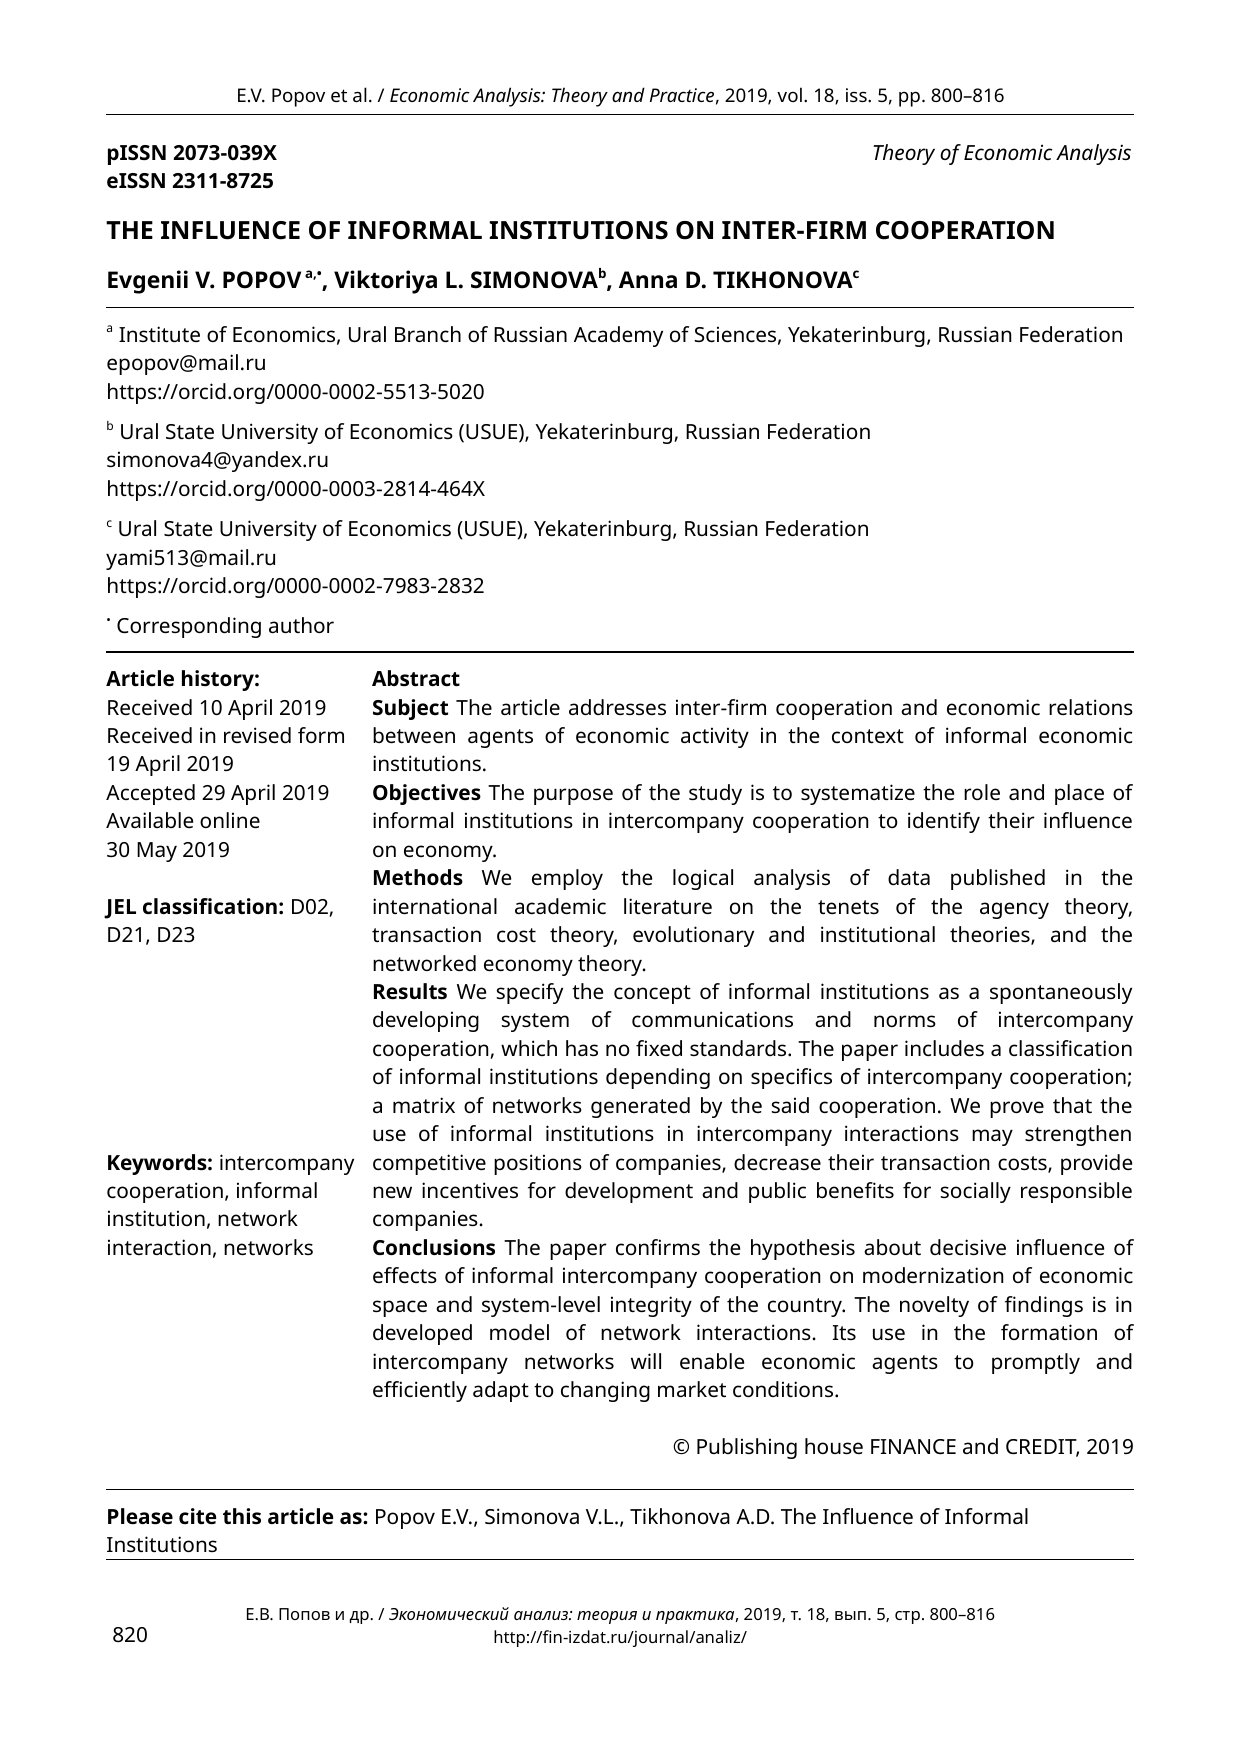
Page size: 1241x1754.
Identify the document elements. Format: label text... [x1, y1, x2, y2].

subtitle THE INFLUENCE OF INFORMAL INSTITUTIONS ON INTER-FIRM COOPERATION [106, 212, 1134, 246]
text Evgenii V. POPOV a,•, Viktoriya L. SIMONOVAb, Anna D. TIKHONOVAс [106, 264, 1134, 295]
table_header Abstract Subject The article addresses inter-firm cooperation and economic relations between agents of economic activity in the context of informal economic institutions. Objectives The purpose of the study is to systematize the role and place of informal institutions in intercompany cooperation to identify their influence on economy. Methods We employ the logical analysis of data published in the international academic literature on the tenets of the agency theory, transaction cost theory, evolutionary and institutional theories, and the networked economy theory. Results We specify the concept of informal institutions as a spontaneously developing system of communications and norms of intercompany cooperation, which has no fixed standards. The paper includes a classification of informal institutions depending on specifics of intercompany cooperation; a matrix of networks generated by the said cooperation. We prove that the use of informal institutions in intercompany interactions may strengthen competitive positions of companies, decrease their transaction costs, provide new incentives for development and public benefits for socially responsible companies. Conclusions The paper confirms the hypothesis about decisive influence of effects of informal intercompany cooperation on modernization of economic space and system-level integrity of the country. The novelty of findings is in developed model of network interactions. Its use in the formation of intercompany networks will enable economic agents to promptly and efficiently adapt to changing market conditions. © Publishing house FINANCE and CREDIT, 2019 [372, 653, 1134, 1489]
table_cell Please cite this article as: Popov E.V., Simonova V.L., Tikhonova A.D. The Influence of Informal Institutions [106, 1490, 1134, 1559]
table_header Article history: Received 10 April 2019 Received in revised form 19 April 2019 Accepted 29 April 2019 Available online 30 May 2019 JEL classification: D02, D21, D23 Keywords: intercompany cooperation, informal institution, network interaction, networks [106, 653, 372, 1489]
table_header Theory of Economic Analysis [620, 132, 1134, 201]
table_header pISSN 2073-039X eISSN 2311-8725 [106, 132, 620, 201]
table_header a Institute of Economics, Ural Branch of Russian Academy of Sciences, Yekaterinburg, Russian Federation epopov@mail.ru https://orcid.org/0000-0002-5513-5020 b Ural State University of Economics (USUE), Yekaterinburg, Russian Federation simonova4@yandex.ru https://orcid.org/0000-0003-2814-464X с Ural State University of Economics (USUE), Yekaterinburg, Russian Federation yami513@mail.ru https://orcid.org/0000-0002-7983-2832 • Corresponding author [106, 308, 1134, 651]
